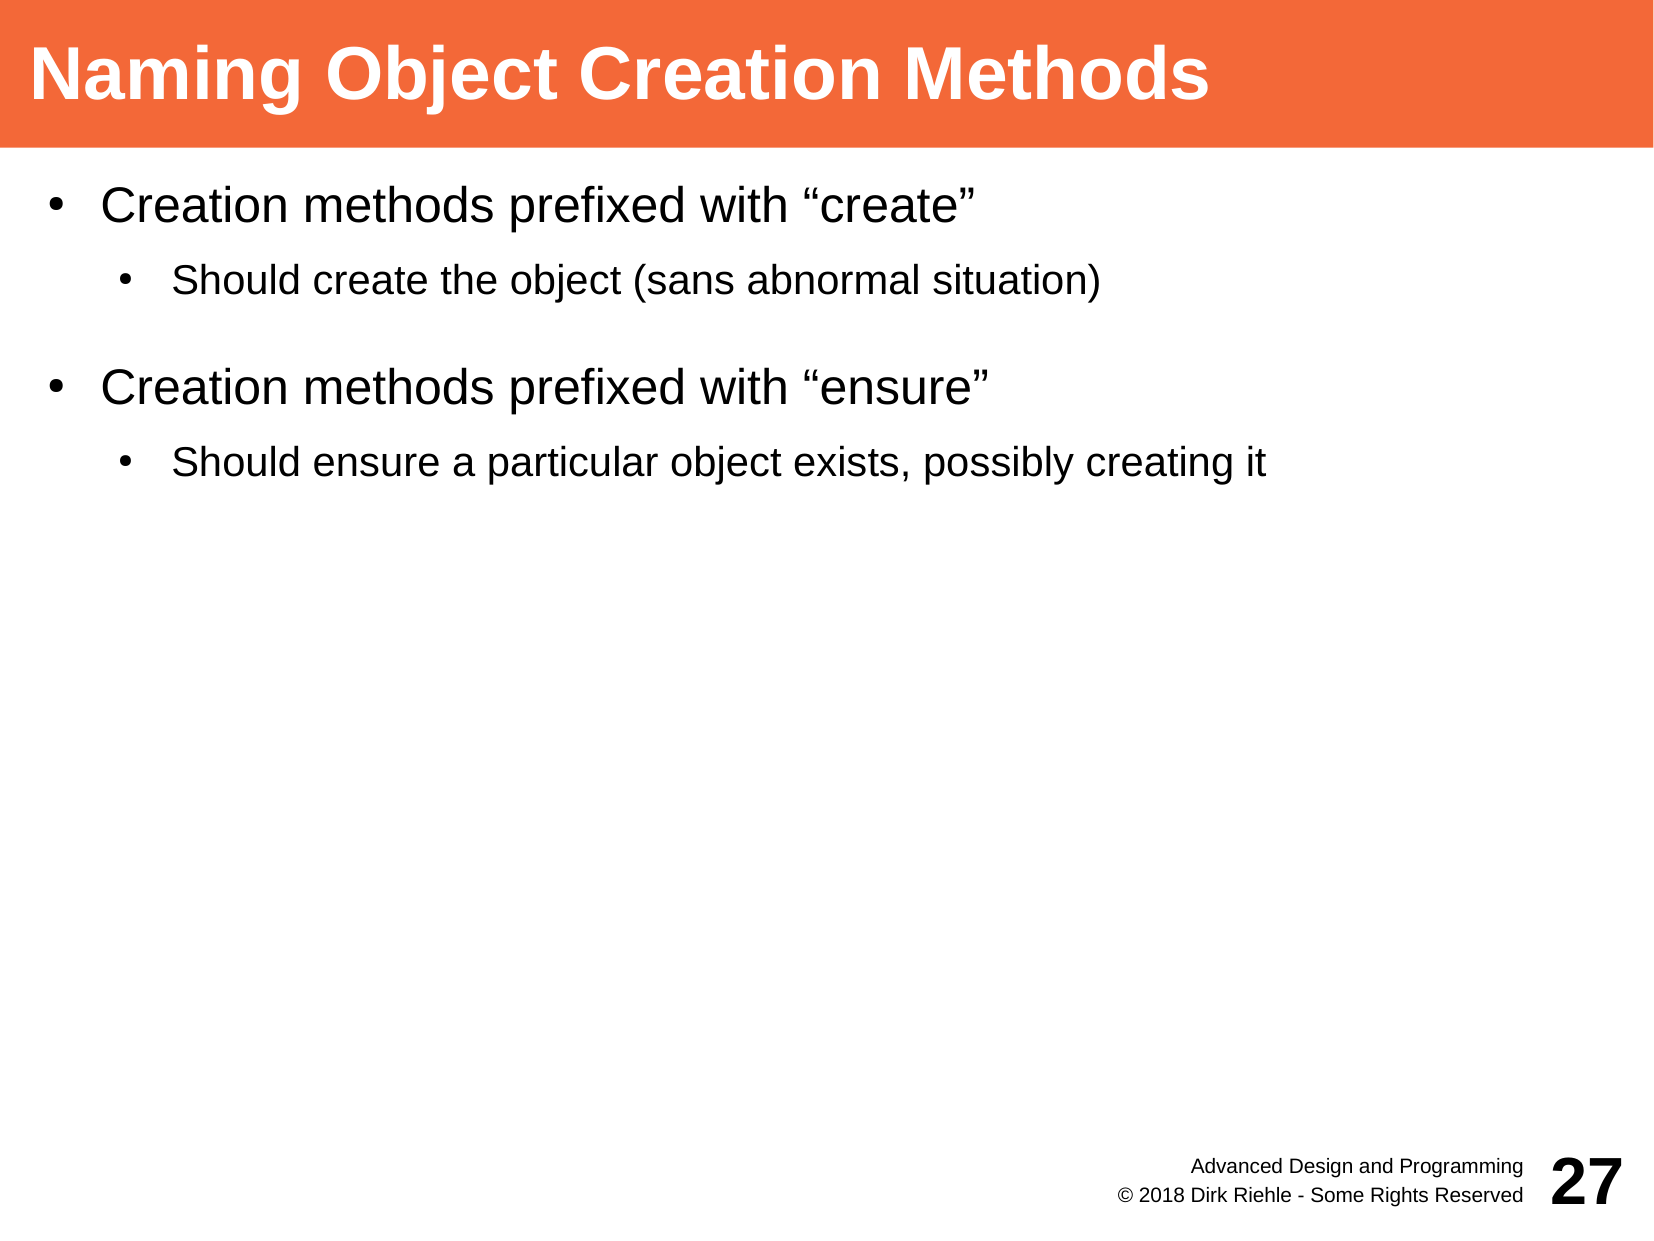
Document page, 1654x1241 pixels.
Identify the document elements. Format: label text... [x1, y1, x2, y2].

list Creation methods prefixed with “create” Should create the object (sans abnormal situation) Creation methods prefixed with “ensure” Should ensure a particular object exists, possibly creating it [29, 177, 1625, 1063]
title Naming Object Creation Methods [0, 0, 1654, 148]
